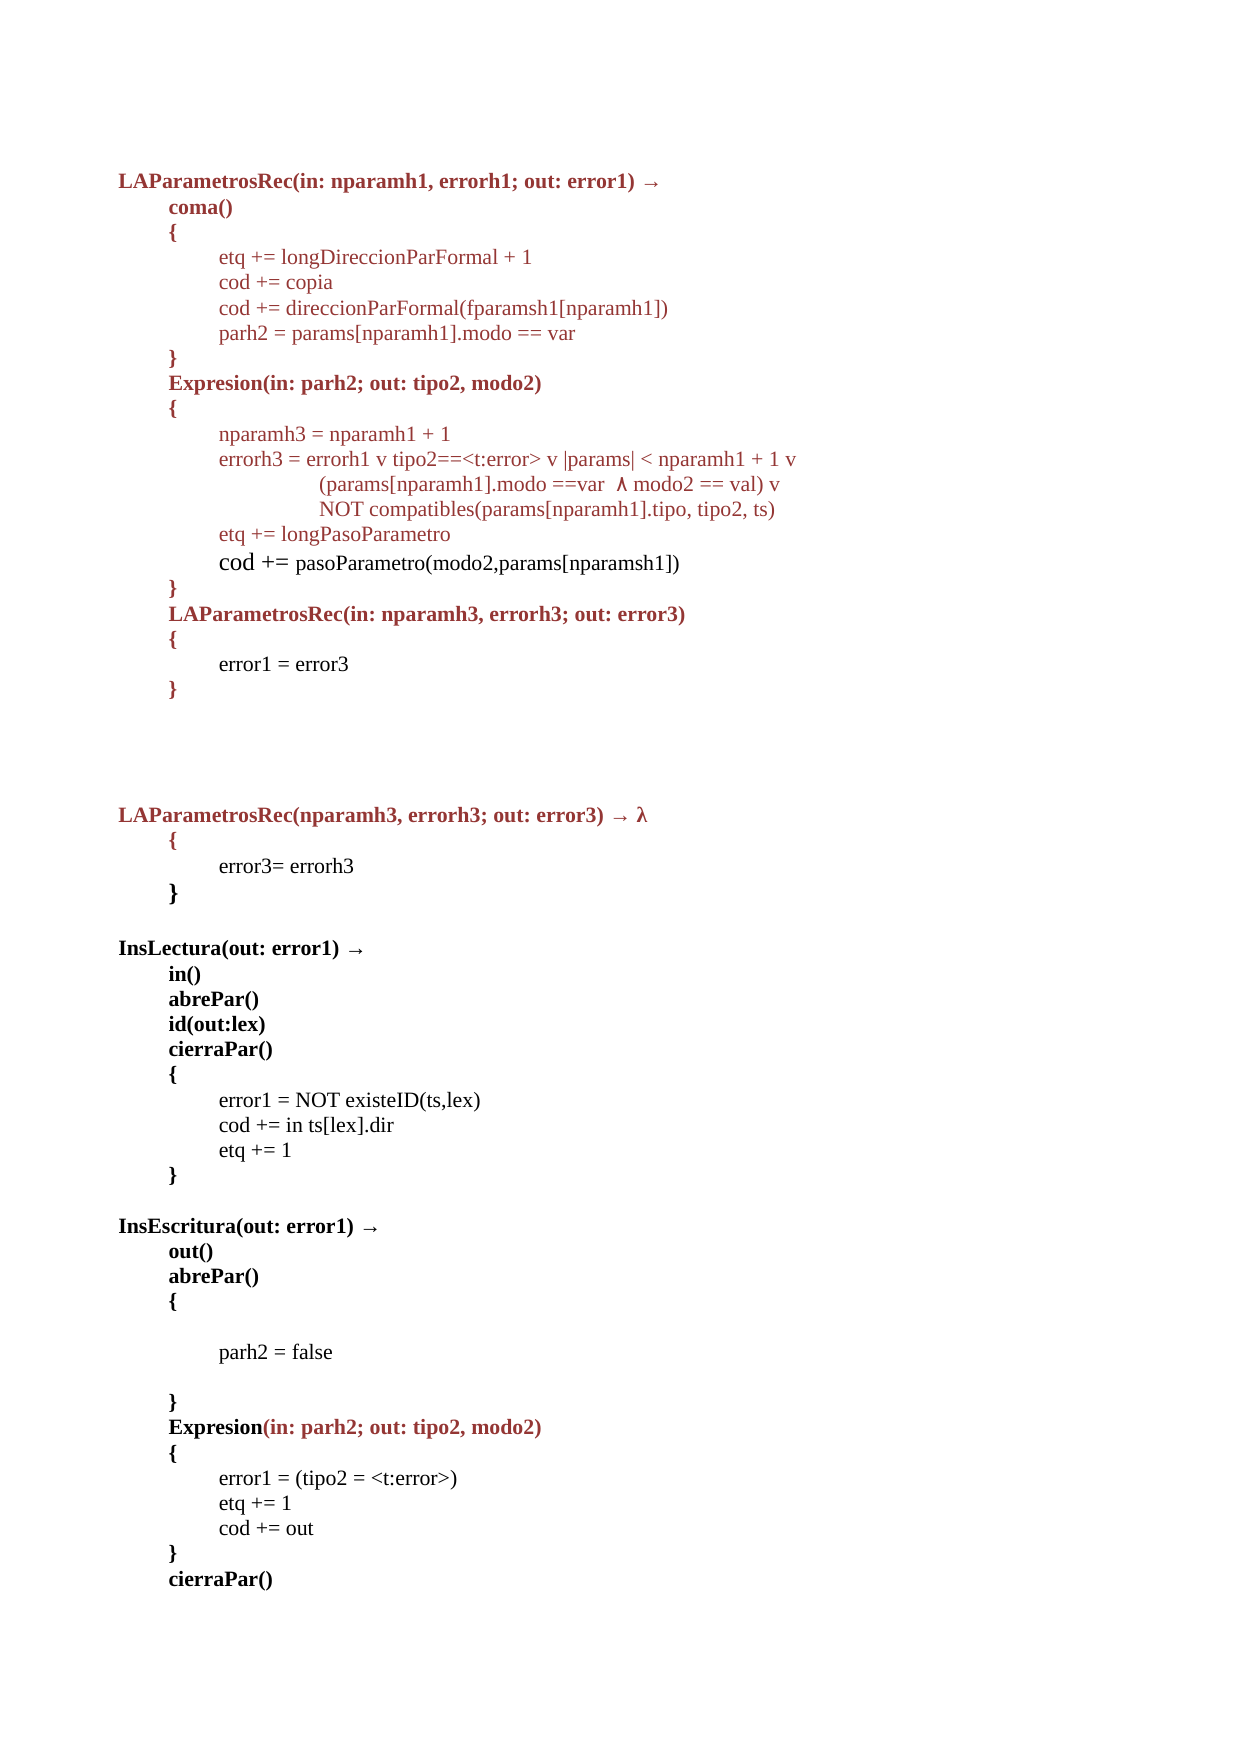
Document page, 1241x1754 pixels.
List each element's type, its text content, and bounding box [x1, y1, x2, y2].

text InsLectura(out: error1) → [118, 935, 1122, 961]
text abrePar() [118, 1263, 1122, 1288]
text (params[nparamh1].modo ==var ٨ modo2 == val) v [118, 471, 1122, 496]
text } [168, 878, 1122, 907]
text nparamh3 = nparamh1 + 1 [168, 421, 1122, 446]
text InsEscritura(out: error1) → [118, 1213, 1122, 1238]
text cod += pasoParametro(modo2,params[nparamsh1]) [118, 547, 1122, 575]
text NOT compatibles(params[nparamh1].tipo, tipo2, ts) [118, 496, 1122, 521]
text etq += 1 [168, 1490, 1122, 1515]
text } [168, 1540, 1122, 1566]
text { [168, 1288, 1122, 1313]
text cod += direccionParFormal(fparamsh1[nparamh1]) [168, 294, 1122, 320]
text } [168, 676, 1122, 701]
text { [168, 395, 1122, 421]
text in() [118, 961, 1122, 986]
text out() [118, 1238, 1122, 1263]
text LAParametrosRec(nparamh3, errorh3; out: error3) → λ [118, 802, 1122, 827]
text LAParametrosRec(in: nparamh3, errorh3; out: error3) [168, 601, 1122, 626]
text } [168, 345, 1122, 370]
text Expresion(in: parh2; out: tipo2, modo2) [168, 1414, 1122, 1439]
text { [168, 219, 1122, 244]
text { [168, 626, 1122, 651]
text id(out:lex) [118, 1011, 1122, 1036]
text parh2 = false [168, 1339, 1122, 1364]
text { [168, 827, 1122, 853]
text errorh3 = errorh1 v tipo2==<t:error> v |params| < nparamh1 + 1 v [118, 446, 1122, 471]
text cod += copia [168, 269, 1122, 294]
text } [168, 575, 1122, 601]
text } [168, 1389, 1122, 1414]
text etq += longPasoParametro [118, 521, 1122, 547]
text coma() [118, 194, 1122, 219]
text abrePar() [118, 986, 1122, 1011]
text cierraPar() [118, 1036, 1122, 1061]
text error3= errorh3 [168, 853, 1122, 878]
text parh2 = params[nparamh1].modo == var [168, 320, 1122, 345]
text etq += 1 [168, 1137, 1122, 1162]
text error1 = NOT existeID(ts,lex) [168, 1087, 1122, 1112]
text LAParametrosRec(in: nparamh1, errorh1; out: error1) → [118, 168, 1122, 194]
text cierraPar() [168, 1566, 1122, 1591]
text error1 = (tipo2 = <t:error>) [168, 1465, 1122, 1490]
text { [168, 1061, 1122, 1087]
text { [168, 1439, 1122, 1465]
text error1 = error3 [168, 651, 1122, 676]
text cod += in ts[lex].dir [168, 1112, 1122, 1137]
text Expresion(in: parh2; out: tipo2, modo2) [168, 370, 1122, 395]
text cod += out [168, 1515, 1122, 1540]
text } [168, 1162, 1122, 1187]
text etq += longDireccionParFormal + 1 [168, 244, 1122, 269]
